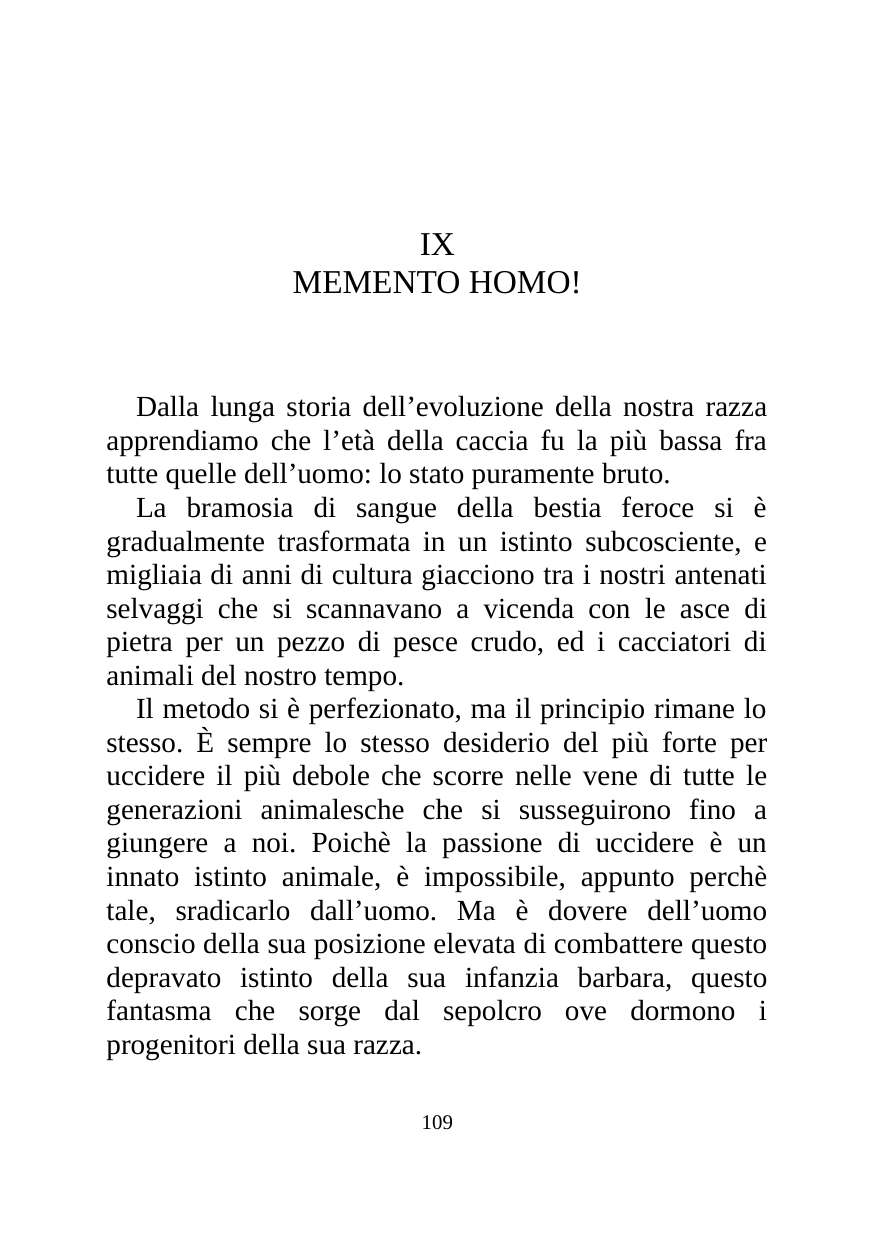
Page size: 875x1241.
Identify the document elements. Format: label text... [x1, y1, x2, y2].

text Il metodo si è perfezionato, ma il principio rimane lo stesso. È sempre lo stesso desiderio del più forte per uccidere il più debole che scorre nelle vene di tutte le generazioni animalesche che si susseguirono fino a giungere a noi. Poichè la passione di uccidere è un innato istinto animale, è impossibile, appunto perchè tale, sradicarlo dall’uomo. Ma è dovere dell’uomo conscio della sua posizione elevata di combattere questo depravato istinto della sua infanzia barbara, questo fantasma che sorge dal sepolcro ove dormono i progenitori della sua razza. [106, 691, 768, 1060]
text Dalla lunga storia dell’evoluzione della nostra razza apprendiamo che l’età della caccia fu la più bassa fra tutte quelle dell’uomo: lo stato puramente bruto. [106, 389, 768, 490]
text La bramosia di sangue della bestia feroce si è gradualmente trasformata in un istinto subcosciente, e migliaia di anni di cultura giacciono tra i nostri antenati selvaggi che si scannavano a vicenda con le asce di pietra per un pezzo di pesce crudo, ed i cacciatori di animali del nostro tempo. [106, 490, 768, 691]
subtitle IX MEMENTO HOMO! [106, 224, 768, 301]
